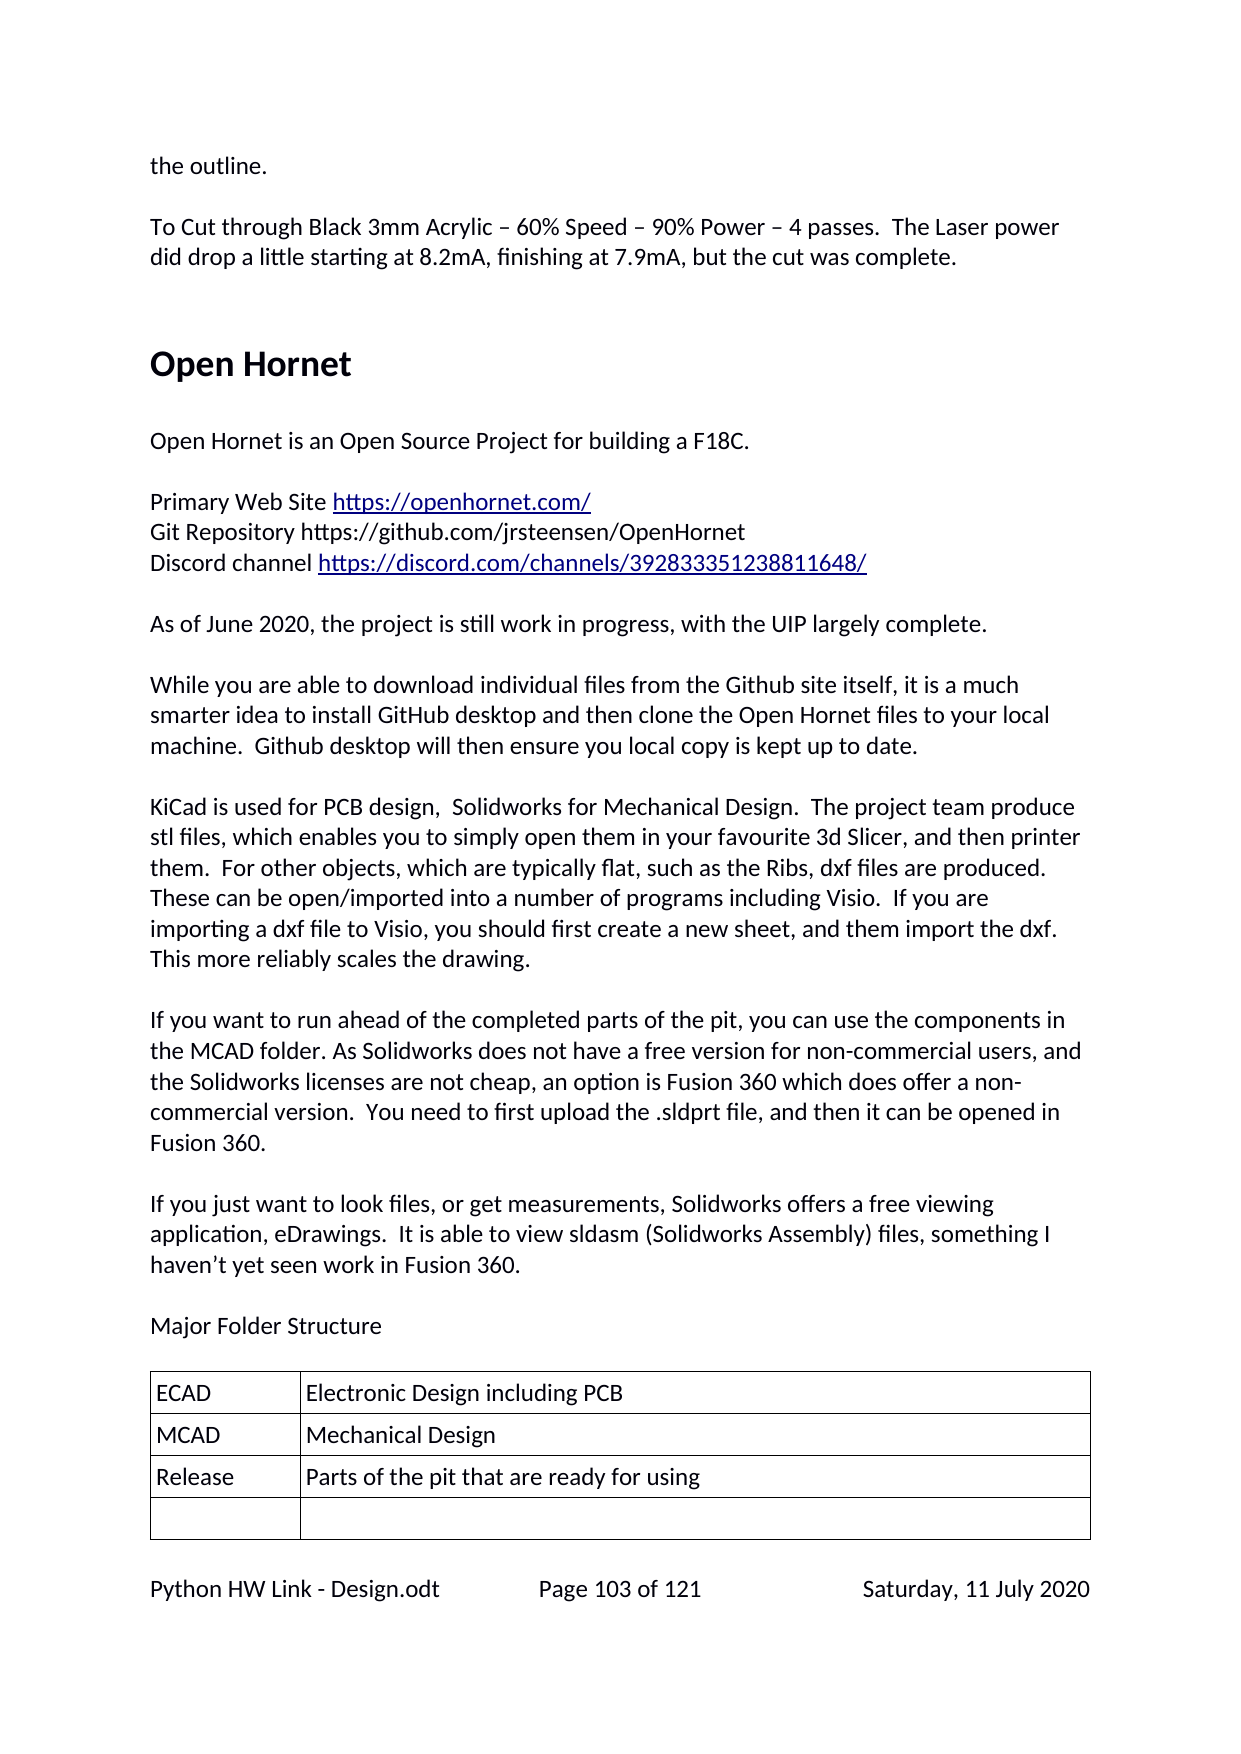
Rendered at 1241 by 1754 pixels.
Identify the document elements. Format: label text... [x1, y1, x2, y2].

text Discord channel https://discord.com/channels/392833351238811648/ [150, 547, 1090, 577]
text If you just want to look files, or get measurements, Solidworks offers a free viewing application, eDrawings. It is able to view sldasm (Solidworks Assembly) files, something I haven’t yet seen work in Fusion 360. [150, 1188, 1090, 1279]
text While you are able to download individual files from the Github site itself, it is a much smarter idea to install GitHub desktop and then clone the Open Hornet files to your local machine. Github desktop will then ensure you local copy is kept up to date. [150, 669, 1090, 761]
table_cell Mechanical Design [301, 1414, 1090, 1455]
text If you want to run ahead of the completed parts of the pit, you can use the components in the MCAD folder. As Solidworks does not have a free version for non-commercial users, and the Solidworks licenses are not cheap, an option is Fusion 360 which does offer a non-commercial version. You need to first upload the .sldprt file, and then it can be opened in Fusion 360. [150, 1005, 1090, 1157]
table_cell [301, 1498, 1090, 1539]
table_cell Release [151, 1456, 300, 1497]
subtitle Open Hornet [150, 340, 1090, 386]
table_cell MCAD [151, 1414, 300, 1455]
table_cell Parts of the pit that are ready for using [301, 1456, 1090, 1497]
text Primary Web Site https://openhornet.com/ [150, 486, 1090, 516]
text Git Repository https://github.com/jrsteensen/OpenHornet [150, 516, 1090, 547]
text As of June 2020, the project is still work in progress, with the UIP largely complete. [150, 608, 1090, 638]
table_cell [151, 1498, 300, 1539]
table_header Electronic Design including PCB [301, 1372, 1090, 1413]
text Major Folder Structure [150, 1310, 1090, 1340]
text Open Hornet is an Open Source Project for building a F18C. [150, 425, 1090, 455]
text KiCad is used for PCB design, Solidworks for Mechanical Design. The project team produce stl files, which enables you to simply open them in your favourite 3d Slicer, and then printer them. For other objects, which are typically flat, such as the Ribs, dxf files are produced. These can be open/imported into a number of programs including Visio. If you are importing a dxf file to Visio, you should first create a new sheet, and them import the dxf. This more reliably scales the drawing. [150, 791, 1090, 974]
text the outline. [150, 150, 1090, 181]
table_header ECAD [151, 1372, 300, 1413]
text To Cut through Black 3mm Acrylic – 60% Speed – 90% Power – 4 passes. The Laser power did drop a little starting at 8.2mA, finishing at 7.9mA, but the cut was complete. [150, 211, 1090, 272]
